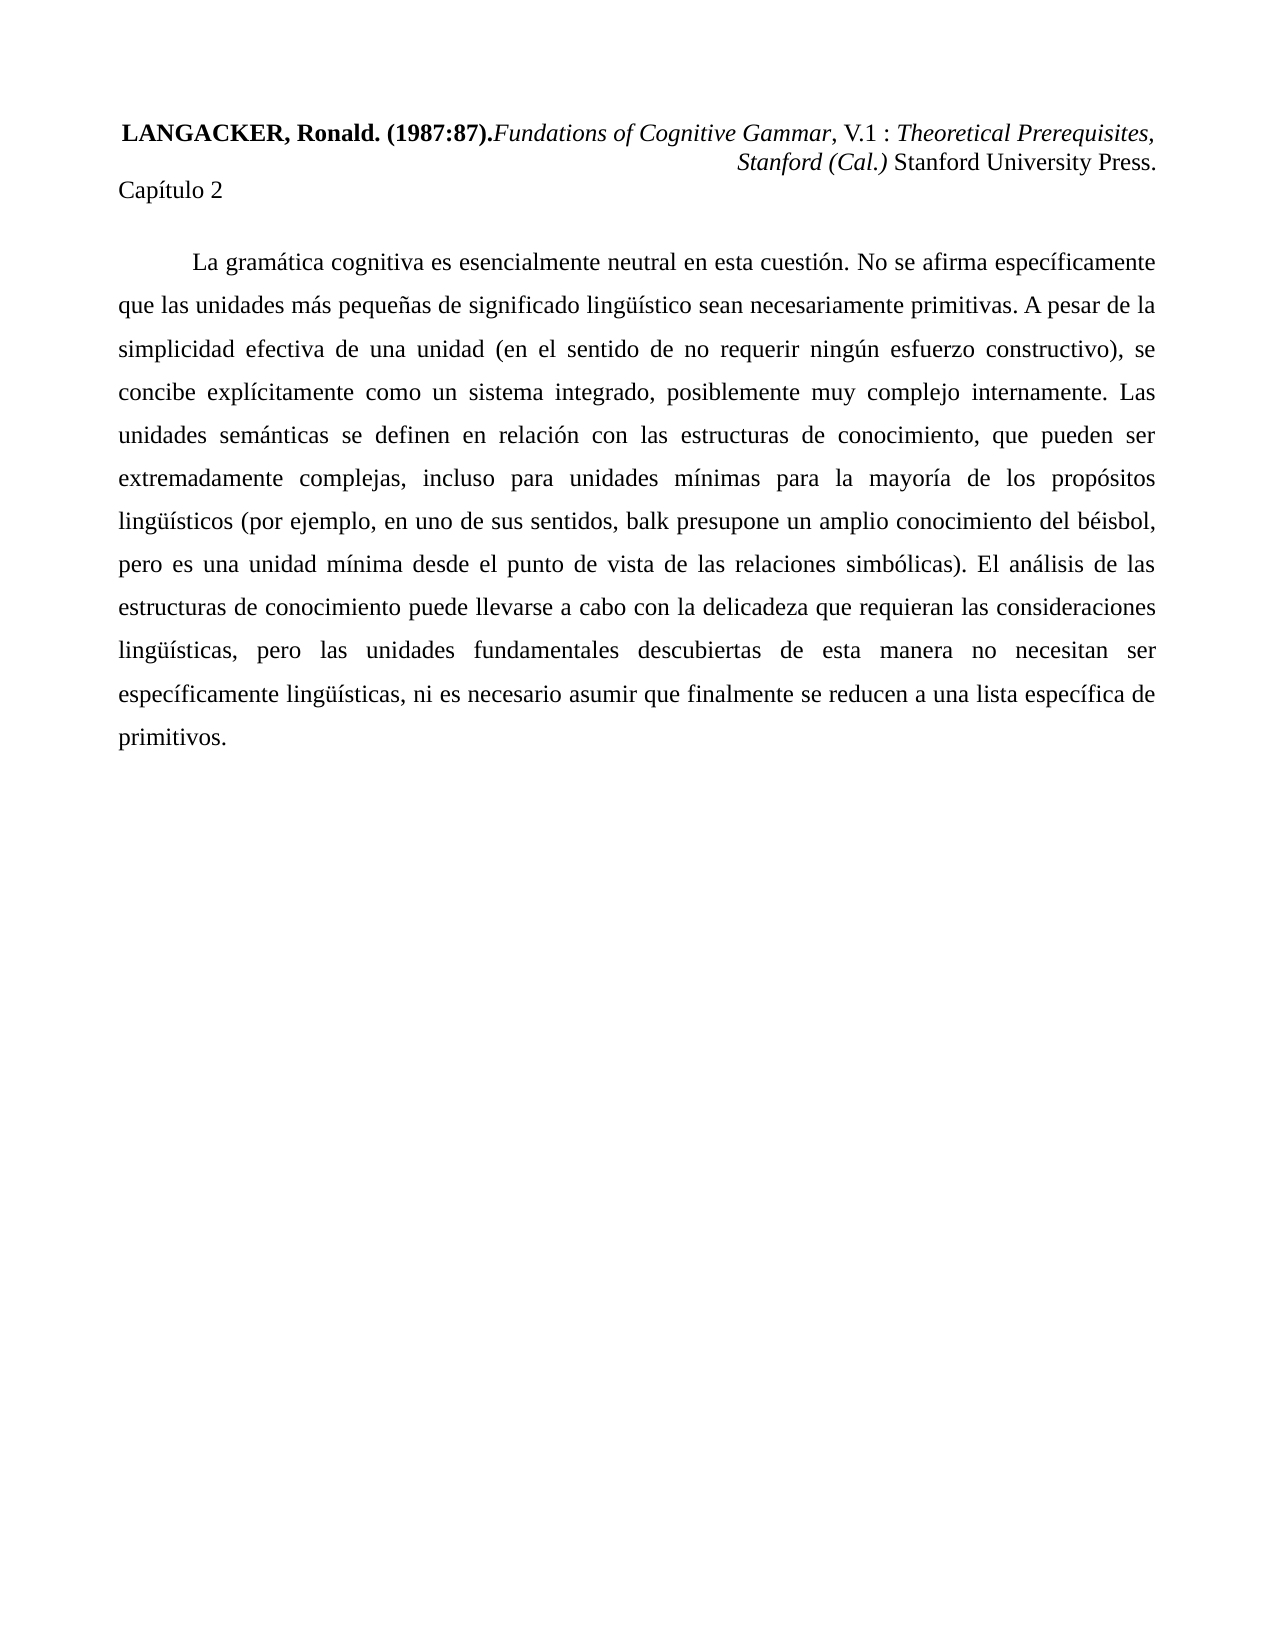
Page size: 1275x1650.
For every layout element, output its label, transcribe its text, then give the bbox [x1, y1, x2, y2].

text Capítulo 2 [118, 176, 1157, 204]
text LANGACKER, Ronald. (1987:87).Fundations of Cognitive Gammar, V.1 : Theoretical Prerequisites, Stanford (Cal.) Stanford University Press. [118, 118, 1157, 176]
text La gramática cognitiva es esencialmente neutral en esta cuestión. No se afirma específicamente que las unidades más pequeñas de significado lingüístico sean necesariamente primitivas. A pesar de la simplicidad efectiva de una unidad (en el sentido de no requerir ningún esfuerzo constructivo), se concibe explícitamente como un sistema integrado, posiblemente muy complejo internamente. Las unidades semánticas se definen en relación con las estructuras de conocimiento, que pueden ser extremadamente complejas, incluso para unidades mínimas para la mayoría de los propósitos lingüísticos (por ejemplo, en uno de sus sentidos, balk presupone un amplio conocimiento del béisbol, pero es una unidad mínima desde el punto de vista de las relaciones simbólicas). El análisis de las estructuras de conocimiento puede llevarse a cabo con la delicadeza que requieran las consideraciones lingüísticas, pero las unidades fundamentales descubiertas de esta manera no necesitan ser específicamente lingüísticas, ni es necesario asumir que finalmente se reducen a una lista específica de primitivos. [118, 247, 1157, 751]
